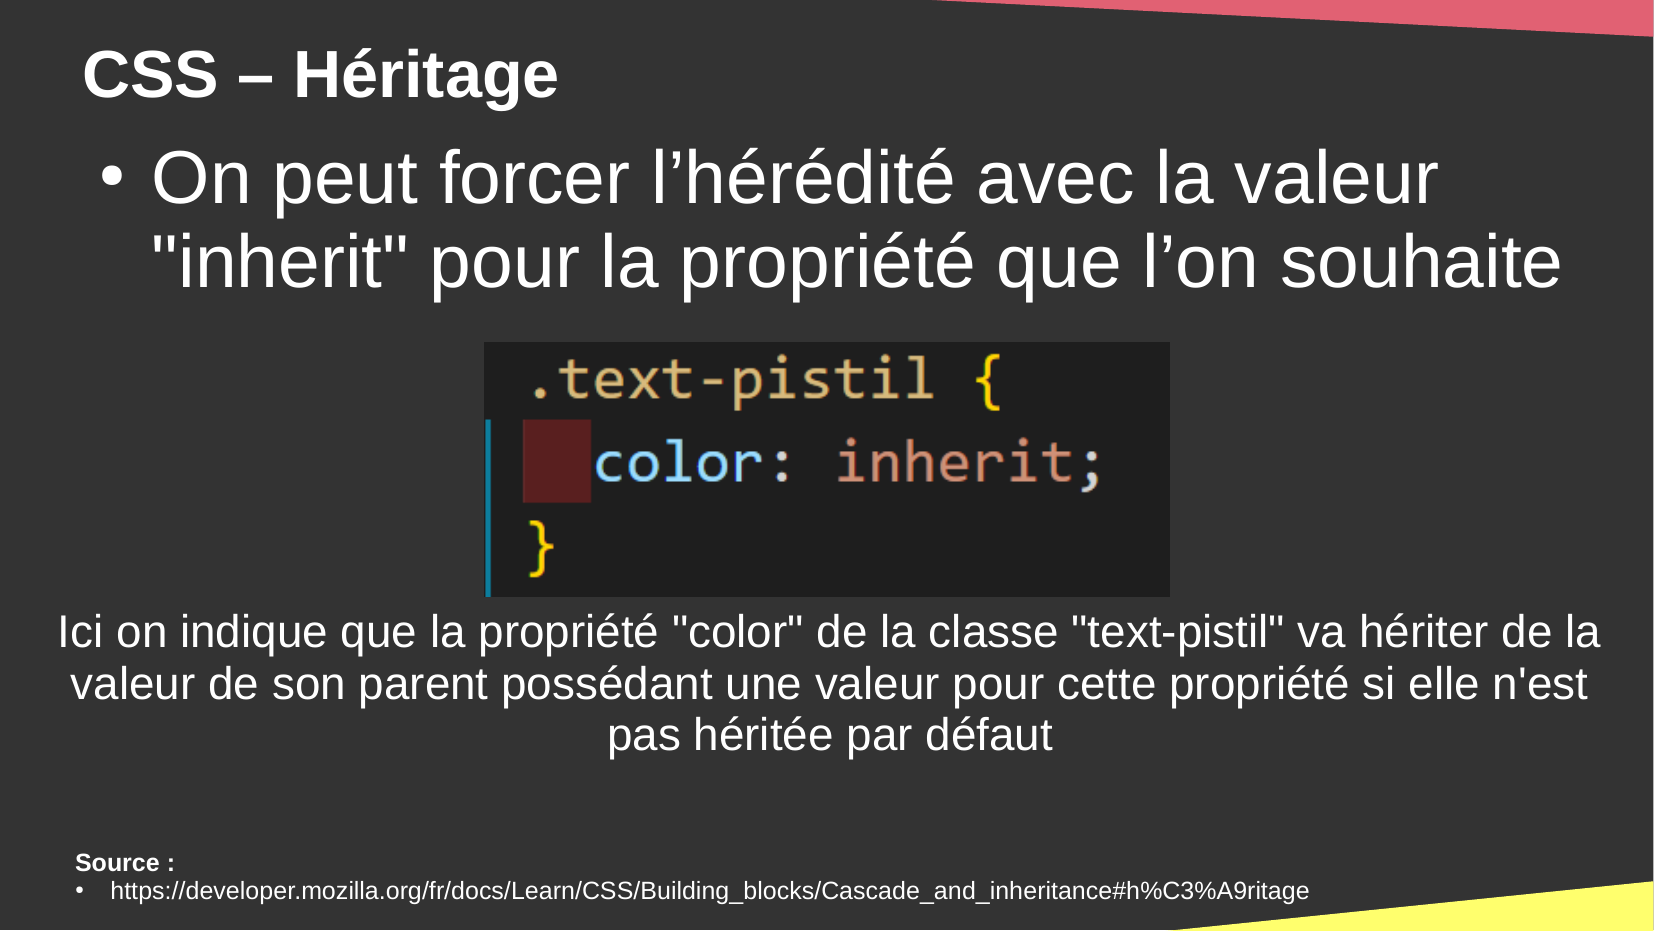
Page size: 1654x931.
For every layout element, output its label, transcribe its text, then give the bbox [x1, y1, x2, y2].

picture [484, 342, 1170, 597]
title CSS – Héritage [82, 37, 1571, 122]
text_box Ici on indique que la propriété "color" de la classe "text-pistil" va hériter de la valeur de son parent possédant une valeur pour cette propriété si elle n'est pas héritée par défaut [35, 599, 1625, 768]
text_box [1165, 881, 1654, 931]
text_box [932, 0, 1654, 37]
text_box Source : https://developer.mozilla.org/fr/docs/Learn/CSS/Building_blocks/Cascade_and_inheritance#h%C3%A9ritage [60, 841, 1546, 913]
list On peut forcer l’hérédité avec la valeur "inherit" pour la propriété que l’on souhaite [80, 135, 1605, 319]
